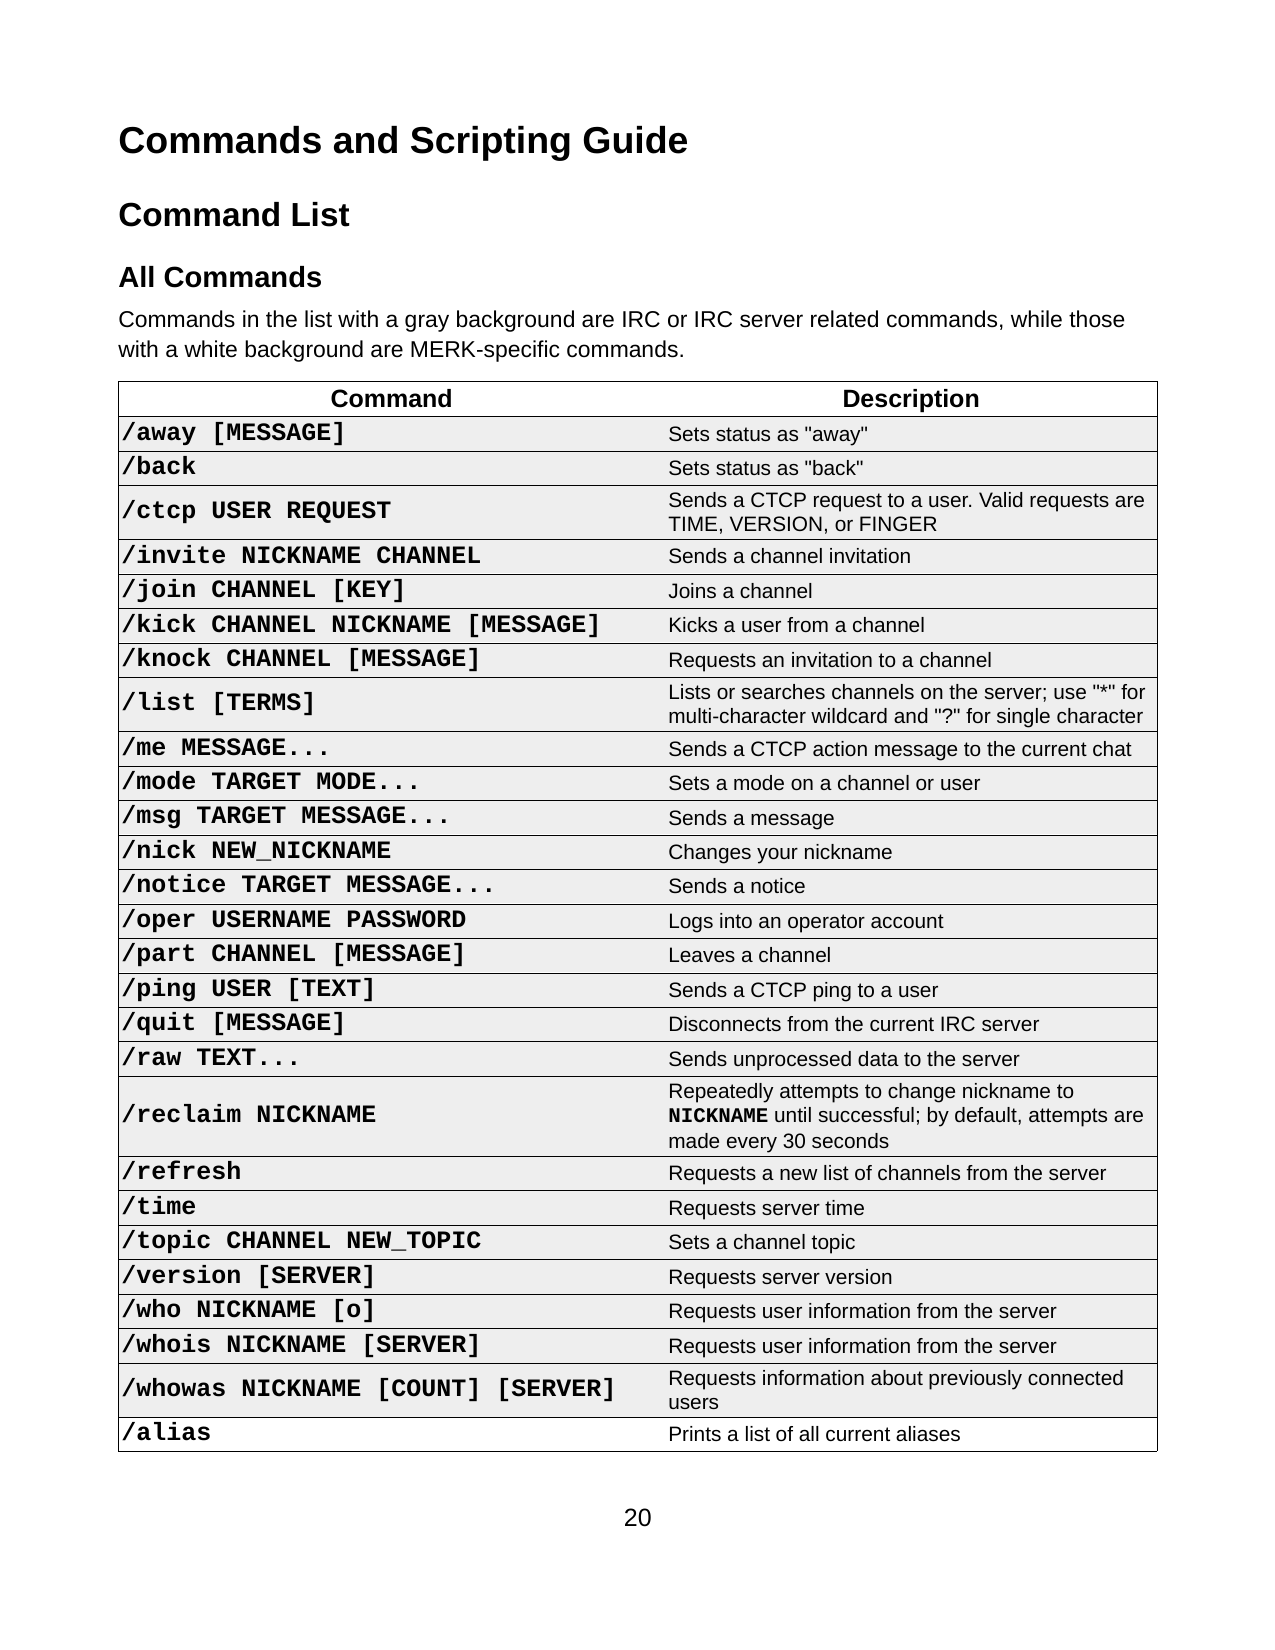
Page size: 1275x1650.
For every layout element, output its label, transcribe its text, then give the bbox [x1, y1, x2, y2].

table_header Description [665, 382, 1157, 416]
table_cell Disconnects from the current IRC server [665, 1008, 1157, 1041]
table_cell Sends a message [665, 801, 1157, 834]
table_cell /msg TARGET MESSAGE... [119, 801, 665, 834]
table_cell Sends a channel invitation [665, 540, 1157, 573]
table_cell Sends a CTCP ping to a user [665, 974, 1157, 1007]
table_cell Sends a notice [665, 870, 1157, 903]
table_cell /reclaim NICKNAME [119, 1077, 665, 1156]
table_cell /who NICKNAME [o] [119, 1295, 665, 1328]
table_cell Sets status as "away" [665, 417, 1157, 451]
table_cell Sends a CTCP request to a user. Valid requests are TIME, VERSION, or FINGER [665, 486, 1157, 539]
table_cell /topic CHANNEL NEW_TOPIC [119, 1226, 665, 1259]
table_cell Leaves a channel [665, 939, 1157, 972]
table_cell Sends unprocessed data to the server [665, 1042, 1157, 1076]
table_cell Requests server time [665, 1191, 1157, 1225]
table_cell /raw TEXT... [119, 1042, 665, 1076]
table_cell /list [TERMS] [119, 678, 665, 731]
table_cell Repeatedly attempts to change nickname to NICKNAME until successful; by default, attempts are made every 30 seconds [665, 1077, 1157, 1156]
table_cell Lists or searches channels on the server; use "*" for multi-character wildcard and "?" for single character [665, 678, 1157, 731]
table_cell /ctcp USER REQUEST [119, 486, 665, 539]
table_cell /join CHANNEL [KEY] [119, 575, 665, 608]
table_cell Requests user information from the server [665, 1329, 1157, 1363]
table_cell /whois NICKNAME [SERVER] [119, 1329, 665, 1363]
table_cell Requests user information from the server [665, 1295, 1157, 1328]
table_cell Changes your nickname [665, 836, 1157, 869]
subtitle Command List [118, 194, 1157, 233]
table_cell /notice TARGET MESSAGE... [119, 870, 665, 903]
subtitle All Commands [118, 260, 1157, 294]
table_cell /quit [MESSAGE] [119, 1008, 665, 1041]
table_cell /refresh [119, 1157, 665, 1190]
table_cell Kicks a user from a channel [665, 609, 1157, 642]
table_cell Joins a channel [665, 575, 1157, 608]
table_cell /invite NICKNAME CHANNEL [119, 540, 665, 573]
table_cell /part CHANNEL [MESSAGE] [119, 939, 665, 972]
text Commands in the list with a gray background are IRC or IRC server related commands, while those with a white background are MERK-specific commands. [118, 306, 1157, 363]
table_cell Prints a list of all current aliases [665, 1418, 1157, 1451]
table_cell /away [MESSAGE] [119, 417, 665, 451]
table_cell Requests information about previously connected users [665, 1364, 1157, 1417]
table_cell Sets a channel topic [665, 1226, 1157, 1259]
subtitle Commands and Scripting Guide [118, 118, 1157, 161]
table_cell Sends a CTCP action message to the current chat [665, 732, 1157, 766]
table_cell Sets a mode on a channel or user [665, 767, 1157, 800]
table_cell Requests a new list of channels from the server [665, 1157, 1157, 1190]
table_cell /whowas NICKNAME [COUNT] [SERVER] [119, 1364, 665, 1417]
table_cell Requests server version [665, 1260, 1157, 1294]
table_cell /ping USER [TEXT] [119, 974, 665, 1007]
table_cell Logs into an operator account [665, 905, 1157, 938]
table_cell /time [119, 1191, 665, 1225]
table_cell /version [SERVER] [119, 1260, 665, 1294]
table_cell Requests an invitation to a channel [665, 644, 1157, 677]
table_cell /knock CHANNEL [MESSAGE] [119, 644, 665, 677]
table_cell /back [119, 452, 665, 485]
table_header Command [119, 382, 665, 416]
table_cell /mode TARGET MODE... [119, 767, 665, 800]
table_cell /me MESSAGE... [119, 732, 665, 766]
table_cell Sets status as "back" [665, 452, 1157, 485]
table_cell /nick NEW_NICKNAME [119, 836, 665, 869]
table_cell /kick CHANNEL NICKNAME [MESSAGE] [119, 609, 665, 642]
table_cell /alias [119, 1418, 665, 1451]
table_cell /oper USERNAME PASSWORD [119, 905, 665, 938]
